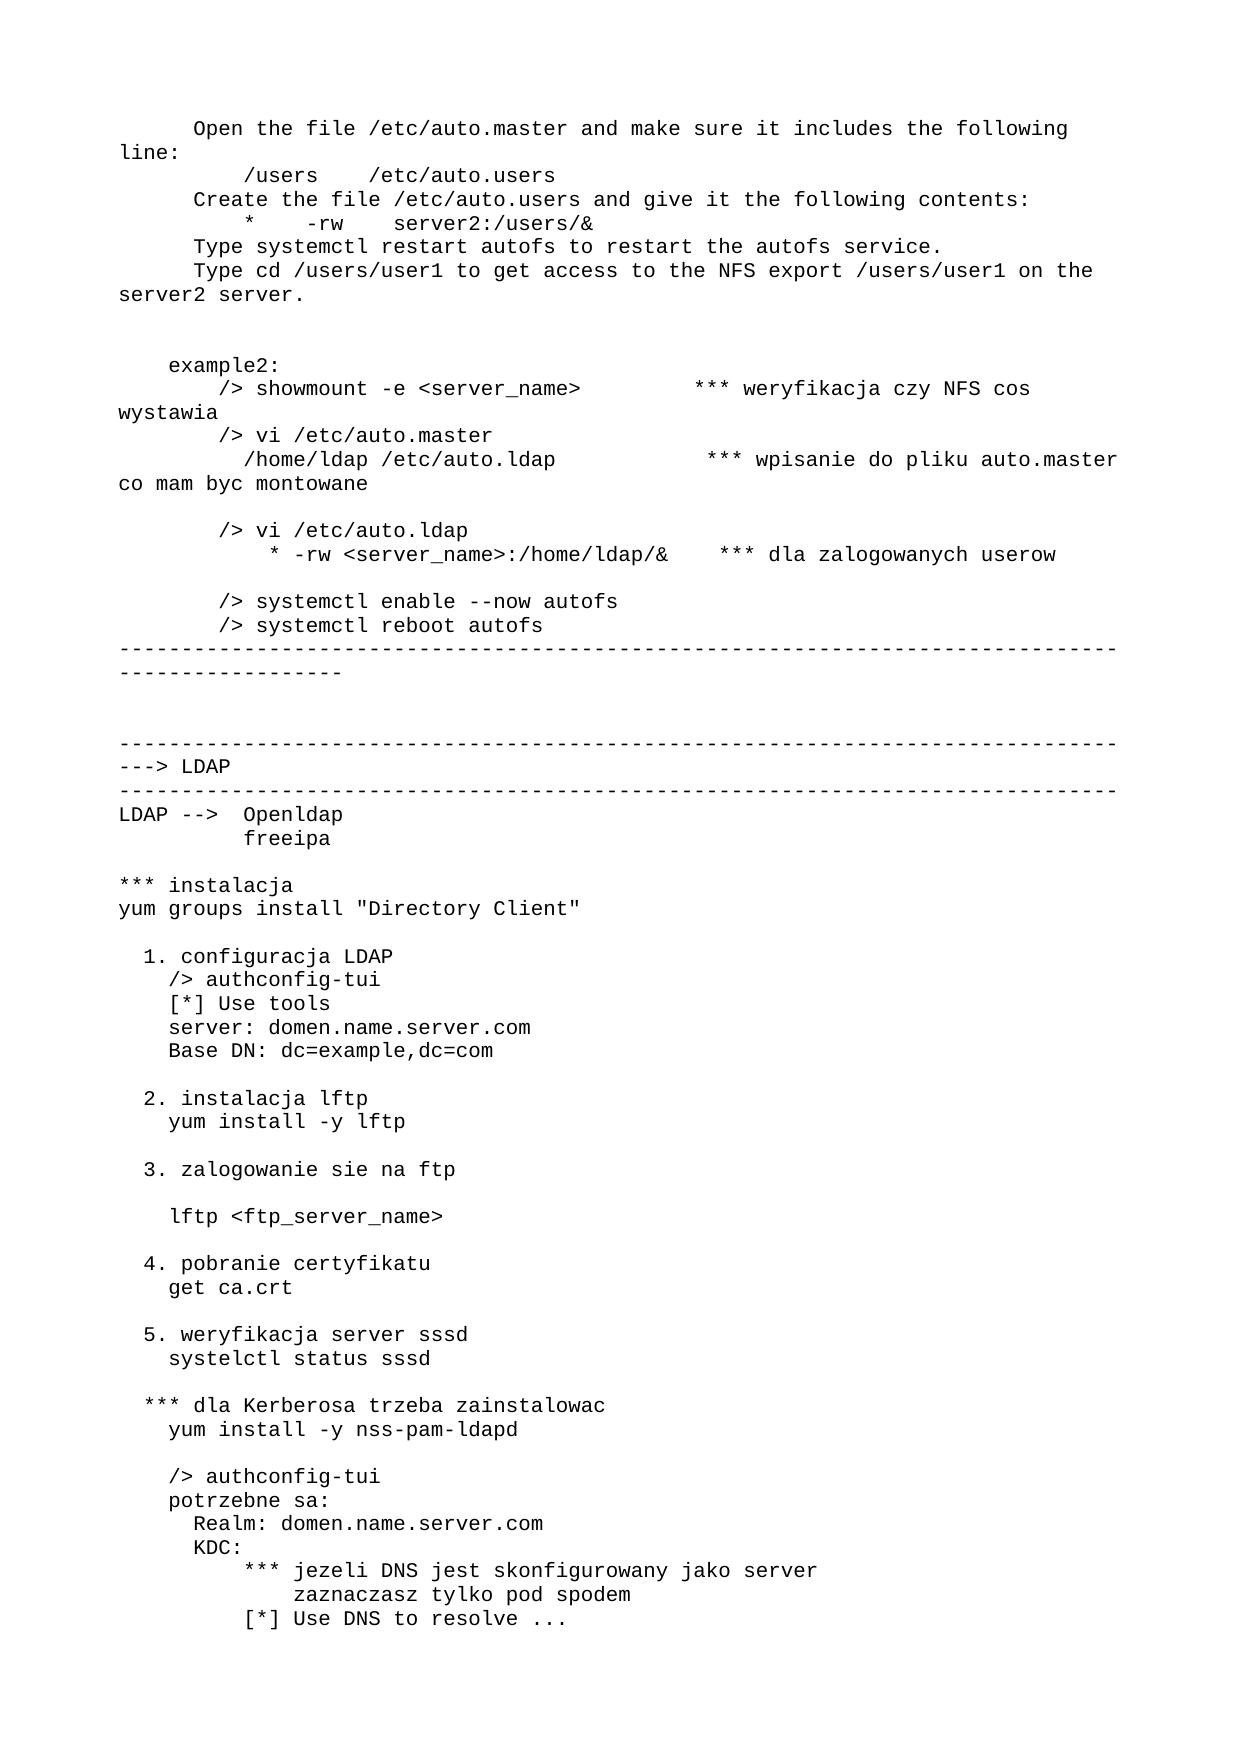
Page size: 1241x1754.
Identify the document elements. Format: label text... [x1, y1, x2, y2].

text systelctl status sssd [118, 1348, 1122, 1371]
text 1. configuracja LDAP [118, 946, 1122, 969]
text server: domen.name.server.com [118, 1017, 1122, 1040]
text /> systemctl enable --now autofs [118, 591, 1122, 615]
text 2. instalacja lftp [118, 1088, 1122, 1111]
text /> authconfig-tui [118, 969, 1122, 993]
text /users /etc/auto.users [118, 165, 1122, 189]
text Open the file /etc/auto.master and make sure it includes the following line: [118, 118, 1122, 165]
text /> vi /etc/auto.master [118, 426, 1122, 449]
text Base DN: dc=example,dc=com [118, 1040, 1122, 1064]
text potrzebne sa: [118, 1489, 1122, 1513]
text 3. zalogowanie sie na ftp [118, 1158, 1122, 1182]
text *** instalacja [118, 875, 1122, 898]
text Create the file /etc/auto.users and give it the following contents: [118, 189, 1122, 213]
text [*] Use DNS to resolve ... [118, 1608, 1122, 1631]
text KDC: [118, 1537, 1122, 1561]
text /> vi /etc/auto.ldap [118, 520, 1122, 544]
text Type cd /users/user1 to get access to the NFS export /users/user1 on the server2 server. [118, 260, 1122, 307]
text yum install -y nss-pam-ldapd [118, 1419, 1122, 1442]
text /> showmount -e <server_name> *** weryfikacja czy NFS cos wystawia [118, 378, 1122, 426]
text yum groups install "Directory Client" [118, 898, 1122, 922]
text 5. weryfikacja server sssd [118, 1324, 1122, 1348]
text get ca.crt [118, 1277, 1122, 1300]
text -------------------------------------------------------------------------------------------------- [118, 638, 1122, 686]
text /> authconfig-tui [118, 1466, 1122, 1489]
text LDAP --> Openldap [118, 804, 1122, 827]
text yum install -y lftp [118, 1111, 1122, 1135]
text -------------------------------------------------------------------------------- [118, 733, 1122, 757]
text example2: [118, 354, 1122, 378]
text * -rw server2:/users/& [118, 213, 1122, 236]
text 4. pobranie certyfikatu [118, 1253, 1122, 1277]
text freeipa [118, 827, 1122, 851]
text ---> LDAP [118, 757, 1122, 780]
text /home/ldap /etc/auto.ldap *** wpisanie do pliku auto.master co mam byc montowane [118, 449, 1122, 496]
text zaznaczasz tylko pod spodem [118, 1584, 1122, 1608]
text -------------------------------------------------------------------------------- [118, 780, 1122, 804]
text * -rw <server_name>:/home/ldap/& *** dla zalogowanych userow [118, 544, 1122, 567]
text lftp <ftp_server_name> [118, 1206, 1122, 1229]
text [*] Use tools [118, 993, 1122, 1017]
text Realm: domen.name.server.com [118, 1513, 1122, 1537]
text Type systemctl restart autofs to restart the autofs service. [118, 236, 1122, 260]
text *** dla Kerberosa trzeba zainstalowac [118, 1395, 1122, 1419]
text *** jezeli DNS jest skonfigurowany jako server [118, 1561, 1122, 1584]
text /> systemctl reboot autofs [118, 615, 1122, 638]
